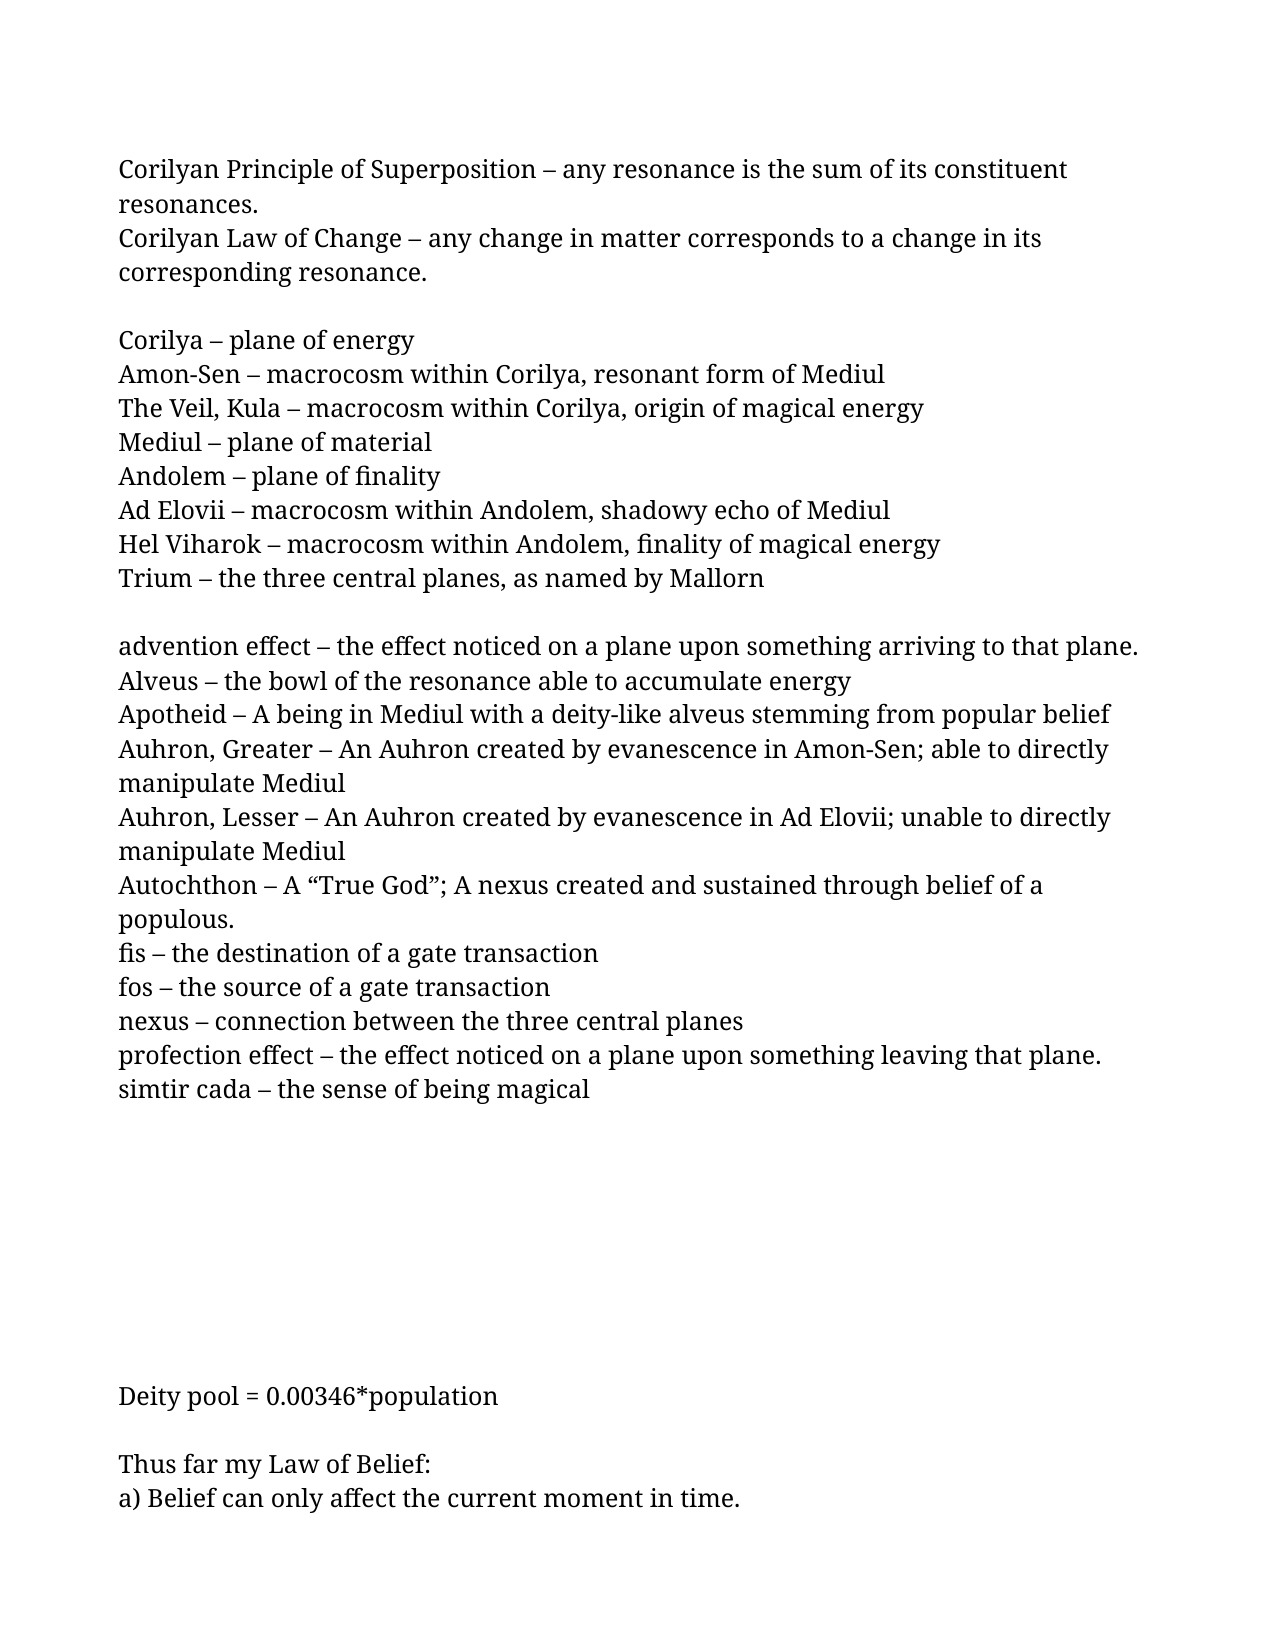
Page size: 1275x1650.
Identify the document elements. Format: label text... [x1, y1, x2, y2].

text profection effect – the effect noticed on a plane upon something leaving that plane. [118, 1038, 1157, 1072]
text Hel Viharok – macrocosm within Andolem, finality of magical energy [118, 527, 1157, 561]
text The Veil, Kula – macrocosm within Corilya, origin of magical energy [118, 391, 1157, 425]
text Auhron, Greater – An Auhron created by evanescence in Amon-Sen; able to directly manipulate Mediul [118, 731, 1157, 799]
text Ad Elovii – macrocosm within Andolem, shadowy echo of Mediul [118, 493, 1157, 527]
text Alveus – the bowl of the resonance able to accumulate energy [118, 663, 1157, 697]
text Corilyan Principle of Superposition – any resonance is the sum of its constituent resonances. [118, 152, 1157, 220]
text advention effect – the effect noticed on a plane upon something arriving to that plane. [118, 629, 1157, 663]
text Deity pool = 0.00346*population [118, 1378, 1157, 1412]
text a) Belief can only affect the current moment in time. [118, 1481, 1157, 1515]
text nexus – connection between the three central planes [118, 1004, 1157, 1038]
text Autochthon – A “True God”; A nexus created and sustained through belief of a populous. [118, 867, 1157, 936]
text Andolem – plane of finality [118, 459, 1157, 493]
text Corilya – plane of energy [118, 322, 1157, 357]
text fos – the source of a gate transaction [118, 970, 1157, 1004]
text Corilyan Law of Change – any change in matter corresponds to a change in its corresponding resonance. [118, 220, 1157, 288]
text Amon-Sen – macrocosm within Corilya, resonant form of Mediul [118, 357, 1157, 391]
text simtir cada – the sense of being magical [118, 1072, 1157, 1106]
text Auhron, Lesser – An Auhron created by evanescence in Ad Elovii; unable to directly manipulate Mediul [118, 799, 1157, 867]
text fis – the destination of a gate transaction [118, 936, 1157, 970]
text Mediul – plane of material [118, 425, 1157, 459]
text Trium – the three central planes, as named by Mallorn [118, 561, 1157, 595]
text Thus far my Law of Belief: [118, 1447, 1157, 1481]
text Apotheid – A being in Mediul with a deity-like alveus stemming from popular belief [118, 697, 1157, 731]
